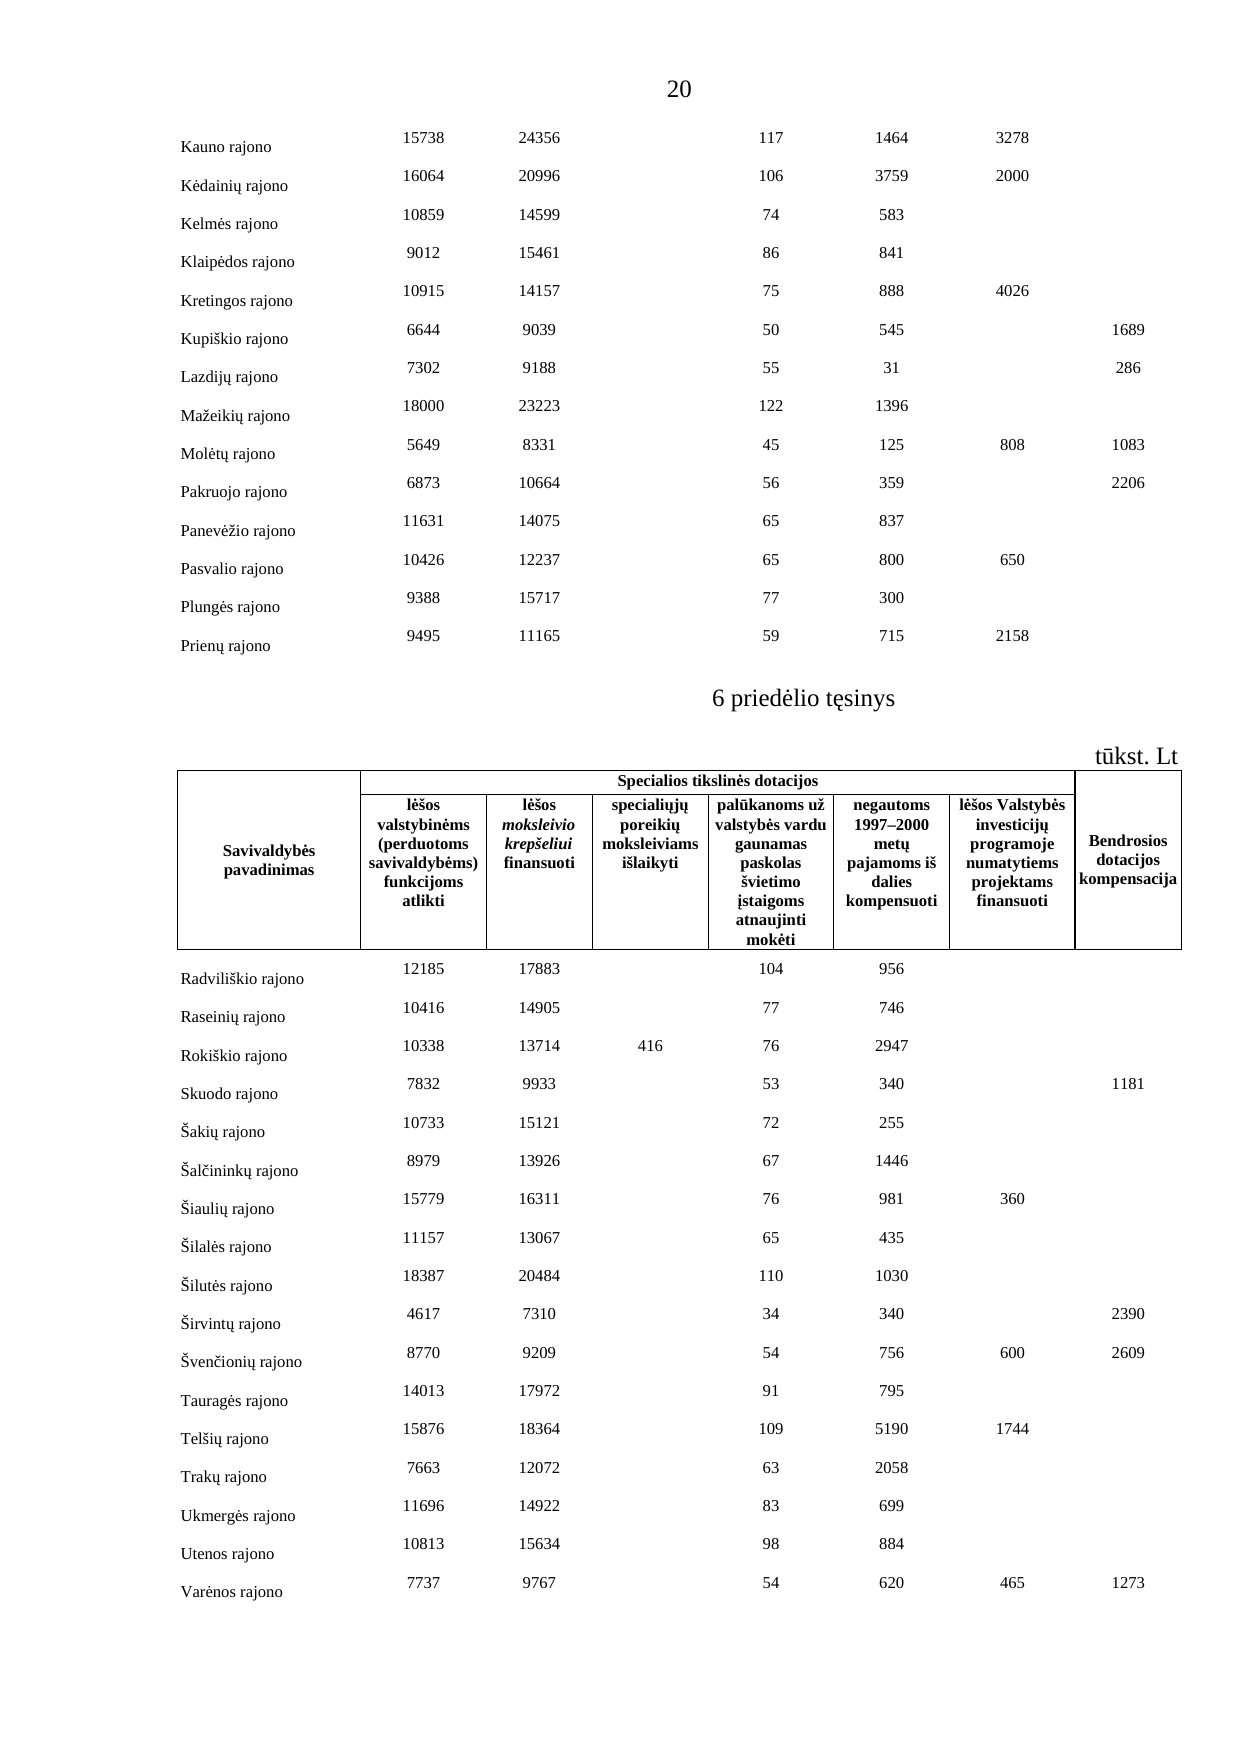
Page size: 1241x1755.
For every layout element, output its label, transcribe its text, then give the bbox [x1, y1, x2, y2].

table_cell Pakruojo rajono [177, 463, 361, 501]
table_cell 31 [834, 348, 949, 386]
table_cell 15779 [361, 1180, 486, 1218]
table_cell 1030 [834, 1256, 949, 1294]
table_cell [592, 271, 708, 310]
table_cell Kauno rajono [177, 118, 361, 156]
table_cell [592, 1103, 708, 1141]
table_cell 65 [708, 540, 833, 578]
table_cell Telšių rajono [177, 1410, 361, 1448]
table_cell 255 [834, 1103, 949, 1141]
table_cell [592, 425, 708, 463]
table_cell 11631 [361, 501, 486, 540]
table_cell 15121 [486, 1103, 592, 1141]
table_cell 2058 [834, 1448, 949, 1486]
table_cell Šilalės rajono [177, 1218, 361, 1256]
table_cell 54 [708, 1563, 833, 1601]
table_cell Kelmės rajono [177, 195, 361, 233]
table_cell [592, 578, 708, 616]
table_cell [949, 501, 1075, 540]
table_cell 888 [834, 271, 949, 310]
table_cell [592, 1065, 708, 1103]
table_cell 600 [949, 1333, 1075, 1371]
table_cell [949, 386, 1075, 425]
table_cell 75 [708, 271, 833, 310]
table_cell [592, 1218, 708, 1256]
table_cell 34 [708, 1295, 833, 1333]
table_cell 106 [708, 156, 833, 195]
table_cell 74 [708, 195, 833, 233]
table_cell 286 [1075, 348, 1181, 386]
table_cell 9188 [486, 348, 592, 386]
table_cell 545 [834, 310, 949, 348]
table_cell 24356 [486, 118, 592, 156]
table_cell 65 [708, 501, 833, 540]
table_cell 9209 [486, 1333, 592, 1371]
table_cell 45 [708, 425, 833, 463]
table_cell [1075, 386, 1181, 425]
table_cell [1075, 1525, 1181, 1563]
table_cell 15461 [486, 233, 592, 271]
table_cell Tauragės rajono [177, 1371, 361, 1409]
table_cell 15634 [486, 1525, 592, 1563]
table_cell [949, 463, 1075, 501]
table_cell 10338 [361, 1026, 486, 1064]
table_cell [1075, 1371, 1181, 1409]
table_cell 65 [708, 1218, 833, 1256]
table_cell 8770 [361, 1333, 486, 1371]
table_cell [1075, 1103, 1181, 1141]
table_cell 340 [834, 1295, 949, 1333]
table_cell [592, 1410, 708, 1448]
table_cell Prienų rajono [177, 616, 361, 655]
table_cell 465 [949, 1563, 1075, 1601]
table_cell [1075, 1180, 1181, 1218]
table_cell Ukmergės rajono [177, 1486, 361, 1524]
table_cell [1075, 950, 1181, 988]
table_cell 359 [834, 463, 949, 501]
table_cell 8331 [486, 425, 592, 463]
table_cell [949, 1103, 1075, 1141]
table_cell 416 [592, 1026, 708, 1064]
table_cell Švenčionių rajono [177, 1333, 361, 1371]
table_cell 9933 [486, 1065, 592, 1103]
table_cell [592, 1486, 708, 1524]
table_cell [949, 1371, 1075, 1409]
table_cell [949, 1141, 1075, 1179]
table_cell lėšos Valstybės investicijų programoje numatytiems projektams finansuoti [950, 795, 1074, 948]
table_cell Skuodo rajono [177, 1065, 361, 1103]
table_cell [949, 1026, 1075, 1064]
table_cell 77 [708, 578, 833, 616]
table_cell Širvintų rajono [177, 1295, 361, 1333]
table_cell 13714 [486, 1026, 592, 1064]
table_cell 3759 [834, 156, 949, 195]
table_cell [592, 950, 708, 988]
table_cell 9495 [361, 616, 486, 655]
table_cell 7737 [361, 1563, 486, 1601]
table_cell 8979 [361, 1141, 486, 1179]
table_cell 2390 [1075, 1295, 1181, 1333]
table_cell 16064 [361, 156, 486, 195]
table_cell [949, 1525, 1075, 1563]
table_cell 9767 [486, 1563, 592, 1601]
table_cell Radviliškio rajono [177, 950, 361, 988]
table_cell 18000 [361, 386, 486, 425]
table_cell 6644 [361, 310, 486, 348]
table_cell 76 [708, 1180, 833, 1218]
table_cell 10915 [361, 271, 486, 310]
table_cell [1075, 156, 1181, 195]
table_cell [949, 195, 1075, 233]
table_cell 53 [708, 1065, 833, 1103]
table_cell Savivaldybės pavadinimas [178, 771, 360, 948]
table_cell [1075, 118, 1181, 156]
table_cell 91 [708, 1371, 833, 1409]
table_cell 2609 [1075, 1333, 1181, 1371]
table_cell [949, 1256, 1075, 1294]
table_cell Klaipėdos rajono [177, 233, 361, 271]
table_cell 12072 [486, 1448, 592, 1486]
table_cell Lazdijų rajono [177, 348, 361, 386]
table_cell Šakių rajono [177, 1103, 361, 1141]
table_cell Panevėžio rajono [177, 501, 361, 540]
table_cell [592, 616, 708, 655]
table_cell [1075, 578, 1181, 616]
table_cell 54 [708, 1333, 833, 1371]
table_cell [1075, 501, 1181, 540]
table_cell 1744 [949, 1410, 1075, 1448]
table_cell [949, 1448, 1075, 1486]
table_cell [1075, 1026, 1181, 1064]
table_cell 67 [708, 1141, 833, 1179]
table_cell 808 [949, 425, 1075, 463]
table_cell Utenos rajono [177, 1525, 361, 1563]
table_cell 2000 [949, 156, 1075, 195]
table_cell Šiaulių rajono [177, 1180, 361, 1218]
table_cell [1075, 271, 1181, 310]
table_cell 841 [834, 233, 949, 271]
table_cell 2158 [949, 616, 1075, 655]
table_cell [949, 1218, 1075, 1256]
table_cell 2947 [834, 1026, 949, 1064]
table_cell 1446 [834, 1141, 949, 1179]
table_cell 55 [708, 348, 833, 386]
table_cell 4026 [949, 271, 1075, 310]
table_cell 56 [708, 463, 833, 501]
table_cell specialiųjų poreikių moksleiviams išlaikyti [593, 795, 708, 948]
table_cell 956 [834, 950, 949, 988]
table_cell [1075, 1448, 1181, 1486]
table_cell [949, 578, 1075, 616]
table_cell 620 [834, 1563, 949, 1601]
table_cell 11165 [486, 616, 592, 655]
table_cell 699 [834, 1486, 949, 1524]
table_cell 4617 [361, 1295, 486, 1333]
table_cell 98 [708, 1525, 833, 1563]
table_cell 14157 [486, 271, 592, 310]
table_cell 17972 [486, 1371, 592, 1409]
table_cell 14922 [486, 1486, 592, 1524]
table_cell 125 [834, 425, 949, 463]
table_cell 10416 [361, 988, 486, 1026]
table_cell 9388 [361, 578, 486, 616]
table_cell 1273 [1075, 1563, 1181, 1601]
table_cell [592, 195, 708, 233]
table_cell [949, 310, 1075, 348]
table_cell 20484 [486, 1256, 592, 1294]
table_cell [1075, 1410, 1181, 1448]
table_cell Trakų rajono [177, 1448, 361, 1486]
table_cell [592, 310, 708, 348]
table_cell 83 [708, 1486, 833, 1524]
table_cell 5190 [834, 1410, 949, 1448]
table_cell 14905 [486, 988, 592, 1026]
table_cell [592, 386, 708, 425]
table_cell 981 [834, 1180, 949, 1218]
table_cell 72 [708, 1103, 833, 1141]
table_cell 300 [834, 578, 949, 616]
table_cell [592, 1295, 708, 1333]
table_cell 5649 [361, 425, 486, 463]
table_cell 18364 [486, 1410, 592, 1448]
table_cell 756 [834, 1333, 949, 1371]
table_cell 86 [708, 233, 833, 271]
table_cell 7663 [361, 1448, 486, 1486]
table_cell 1083 [1075, 425, 1181, 463]
table_cell Kretingos rajono [177, 271, 361, 310]
table_cell [949, 988, 1075, 1026]
table_cell [1075, 540, 1181, 578]
table_cell [592, 156, 708, 195]
table_cell 10813 [361, 1525, 486, 1563]
table_cell [592, 1371, 708, 1409]
table_cell [592, 540, 708, 578]
table_cell 11696 [361, 1486, 486, 1524]
table_cell Plungės rajono [177, 578, 361, 616]
table_cell [949, 233, 1075, 271]
table_cell 63 [708, 1448, 833, 1486]
table_cell Šilutės rajono [177, 1256, 361, 1294]
table_cell 10859 [361, 195, 486, 233]
table_cell 435 [834, 1218, 949, 1256]
table_cell [592, 1563, 708, 1601]
table_cell 122 [708, 386, 833, 425]
table_cell 746 [834, 988, 949, 1026]
table_cell 715 [834, 616, 949, 655]
table_cell 16311 [486, 1180, 592, 1218]
table_cell 15738 [361, 118, 486, 156]
table_cell 23223 [486, 386, 592, 425]
table_cell Raseinių rajono [177, 988, 361, 1026]
table_cell 583 [834, 195, 949, 233]
table_cell 14599 [486, 195, 592, 233]
table_cell 1181 [1075, 1065, 1181, 1103]
table_cell 10733 [361, 1103, 486, 1141]
table_cell 117 [708, 118, 833, 156]
table_cell 77 [708, 988, 833, 1026]
table_cell 109 [708, 1410, 833, 1448]
table_cell 9012 [361, 233, 486, 271]
table_cell [592, 463, 708, 501]
table_cell [949, 950, 1075, 988]
table_cell 14013 [361, 1371, 486, 1409]
table_cell [592, 118, 708, 156]
table_cell [1075, 616, 1181, 655]
table_cell 3278 [949, 118, 1075, 156]
table_cell [592, 348, 708, 386]
table_cell Mažeikių rajono [177, 386, 361, 425]
table_cell 13067 [486, 1218, 592, 1256]
table_cell 2206 [1075, 463, 1181, 501]
table_cell [592, 988, 708, 1026]
table_cell 1689 [1075, 310, 1181, 348]
table_cell 12185 [361, 950, 486, 988]
table_cell [592, 1180, 708, 1218]
table_cell 76 [708, 1026, 833, 1064]
table_cell [592, 1256, 708, 1294]
table_cell 6873 [361, 463, 486, 501]
table_cell 7302 [361, 348, 486, 386]
table_cell 10426 [361, 540, 486, 578]
table_cell [1075, 195, 1181, 233]
table_cell Rokiškio rajono [177, 1026, 361, 1064]
table_cell 13926 [486, 1141, 592, 1179]
table_cell [1075, 233, 1181, 271]
table_cell 6 priedėlio tęsinys tūkst. Lt [177, 655, 1181, 770]
table_cell [592, 1141, 708, 1179]
table_cell 340 [834, 1065, 949, 1103]
table_cell 800 [834, 540, 949, 578]
table_cell 12237 [486, 540, 592, 578]
table_cell 15717 [486, 578, 592, 616]
table_cell [1075, 1141, 1181, 1179]
table_cell [592, 1333, 708, 1371]
table_cell [592, 501, 708, 540]
table_cell [1075, 1256, 1181, 1294]
table_cell Bendrosios dotacijos kompensacija [1076, 771, 1181, 948]
table_cell Molėtų rajono [177, 425, 361, 463]
table_cell 11157 [361, 1218, 486, 1256]
table_cell 18387 [361, 1256, 486, 1294]
table_cell 7832 [361, 1065, 486, 1103]
table_cell 360 [949, 1180, 1075, 1218]
table_cell [1075, 1486, 1181, 1524]
table_cell 650 [949, 540, 1075, 578]
table_cell 1464 [834, 118, 949, 156]
table_cell 20996 [486, 156, 592, 195]
table_cell Pasvalio rajono [177, 540, 361, 578]
table_cell [949, 348, 1075, 386]
table_cell Specialios tikslinės dotacijos [361, 771, 1074, 794]
table_cell 9039 [486, 310, 592, 348]
table_cell Kėdainių rajono [177, 156, 361, 195]
table_cell [592, 233, 708, 271]
table_cell 837 [834, 501, 949, 540]
table_cell Kupiškio rajono [177, 310, 361, 348]
table_cell 17883 [486, 950, 592, 988]
table_cell 104 [708, 950, 833, 988]
table_cell [592, 1448, 708, 1486]
table_cell [1075, 988, 1181, 1026]
table_cell [949, 1065, 1075, 1103]
table_cell 50 [708, 310, 833, 348]
table_cell 14075 [486, 501, 592, 540]
table_cell Šalčininkų rajono [177, 1141, 361, 1179]
table_cell Varėnos rajono [177, 1563, 361, 1601]
table_cell palūkanoms už valstybės vardu gaunamas paskolas švietimo įstaigoms atnaujinti mokėti [709, 795, 833, 948]
table_cell 795 [834, 1371, 949, 1409]
table_cell 1396 [834, 386, 949, 425]
table_cell 7310 [486, 1295, 592, 1333]
table_cell [1075, 1218, 1181, 1256]
table_cell lėšos valstybinėms (perduotoms savivaldybėms) funkcijoms atlikti [361, 795, 486, 948]
table_cell 15876 [361, 1410, 486, 1448]
table_cell lėšos moksleivio krepšeliui finansuoti [487, 795, 592, 948]
table_cell [592, 1525, 708, 1563]
table_cell negautoms 1997–2000 metų pajamoms iš dalies kompensuoti [834, 795, 949, 948]
table_cell 59 [708, 616, 833, 655]
table_cell 10664 [486, 463, 592, 501]
table_cell 884 [834, 1525, 949, 1563]
table_cell 110 [708, 1256, 833, 1294]
table_cell [949, 1295, 1075, 1333]
table_cell [949, 1486, 1075, 1524]
